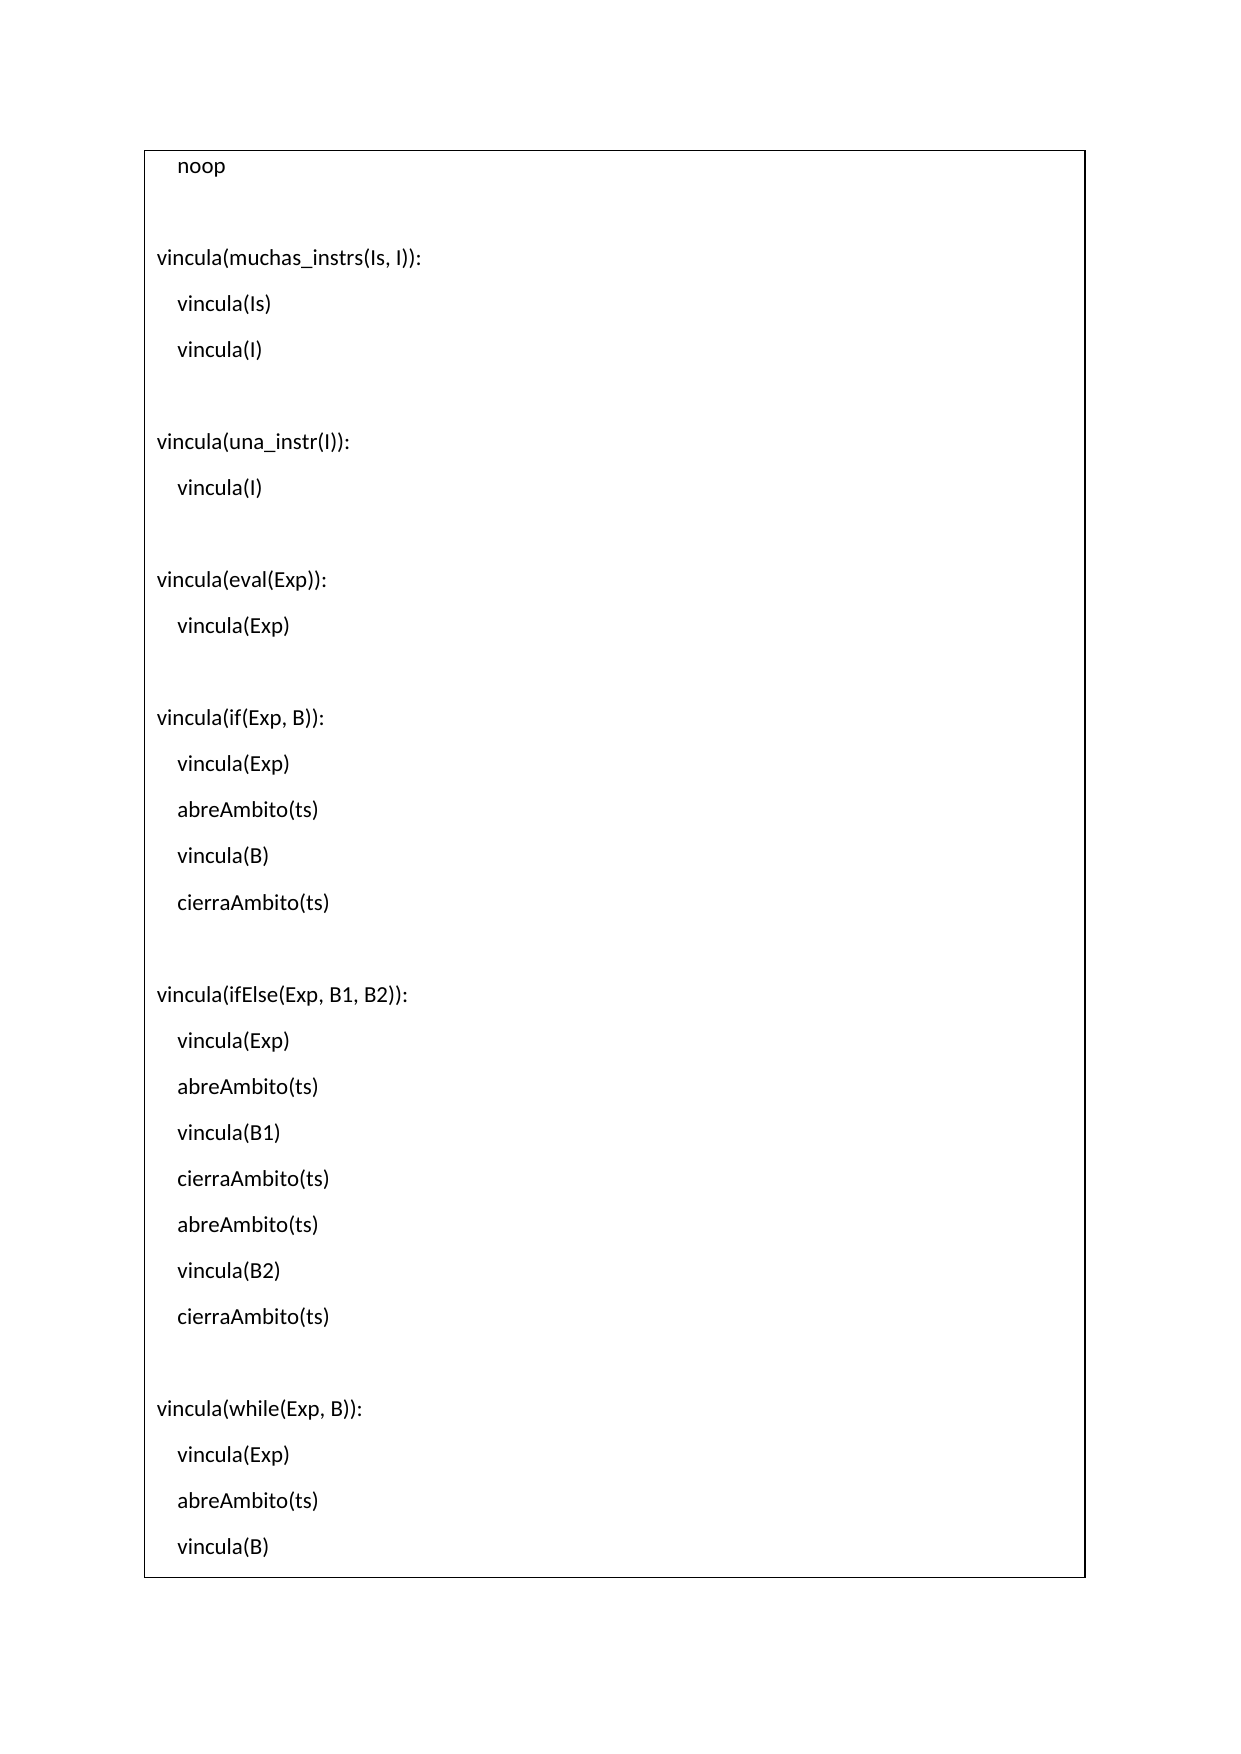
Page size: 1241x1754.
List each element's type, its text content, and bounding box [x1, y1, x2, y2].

table_header noop vincula(muchas_instrs(Is, I)): vincula(Is) vincula(I) vincula(una_instr(I)): vincula(I) vincula(eval(Exp)): vincula(Exp) vincula(if(Exp, B)): vincula(Exp) abreAmbito(ts) vincula(B) cierraAmbito(ts) vincula(ifElse(Exp, B1, B2)): vincula(Exp) abreAmbito(ts) vincula(B1) cierraAmbito(ts) abreAmbito(ts) vincula(B2) cierraAmbito(ts) vincula(while(Exp, B)): vincula(Exp) abreAmbito(ts) vincula(B) [145, 151, 1084, 1577]
